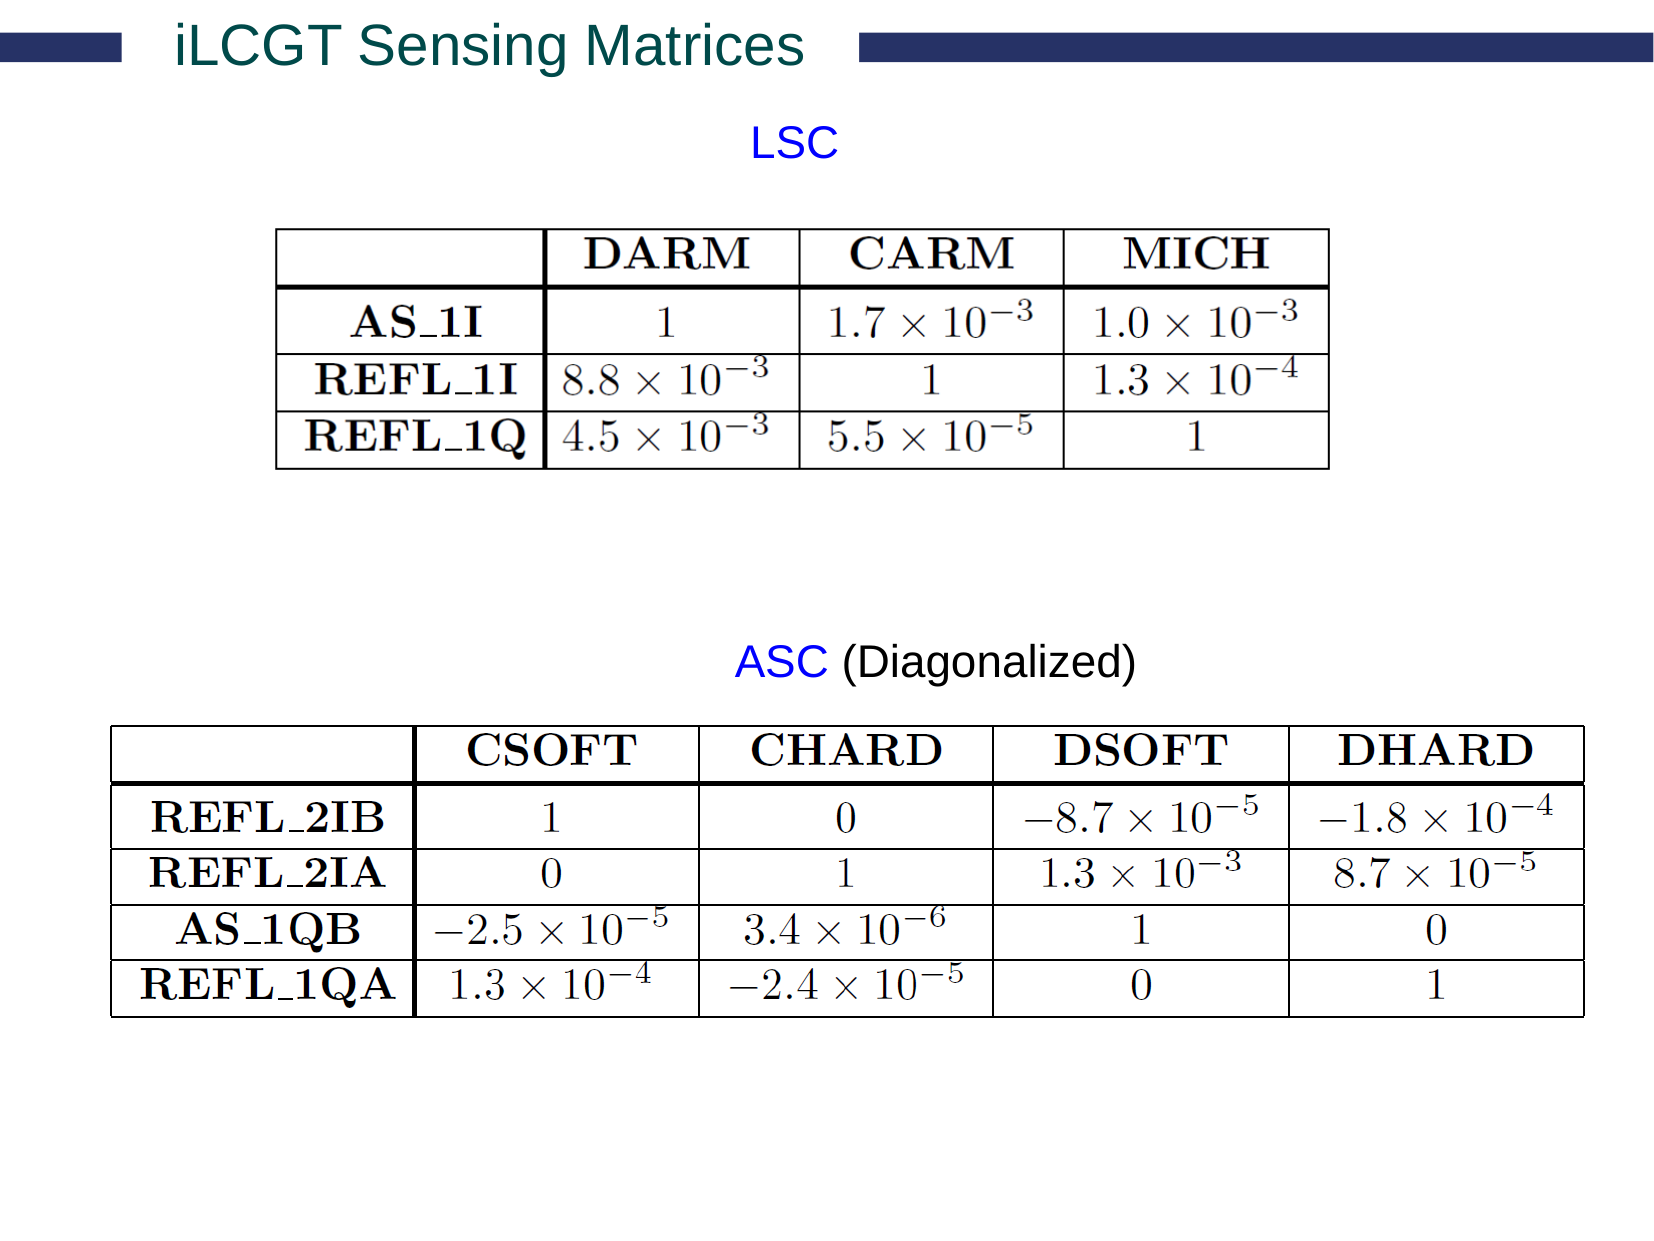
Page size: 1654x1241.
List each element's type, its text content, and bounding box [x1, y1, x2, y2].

title iLCGT Sensing Matrices [121, 12, 860, 78]
text_box LSC [735, 110, 855, 177]
text_box ASC (Diagonalized) [720, 629, 1153, 696]
picture [215, 189, 1369, 500]
picture [84, 704, 1606, 1037]
